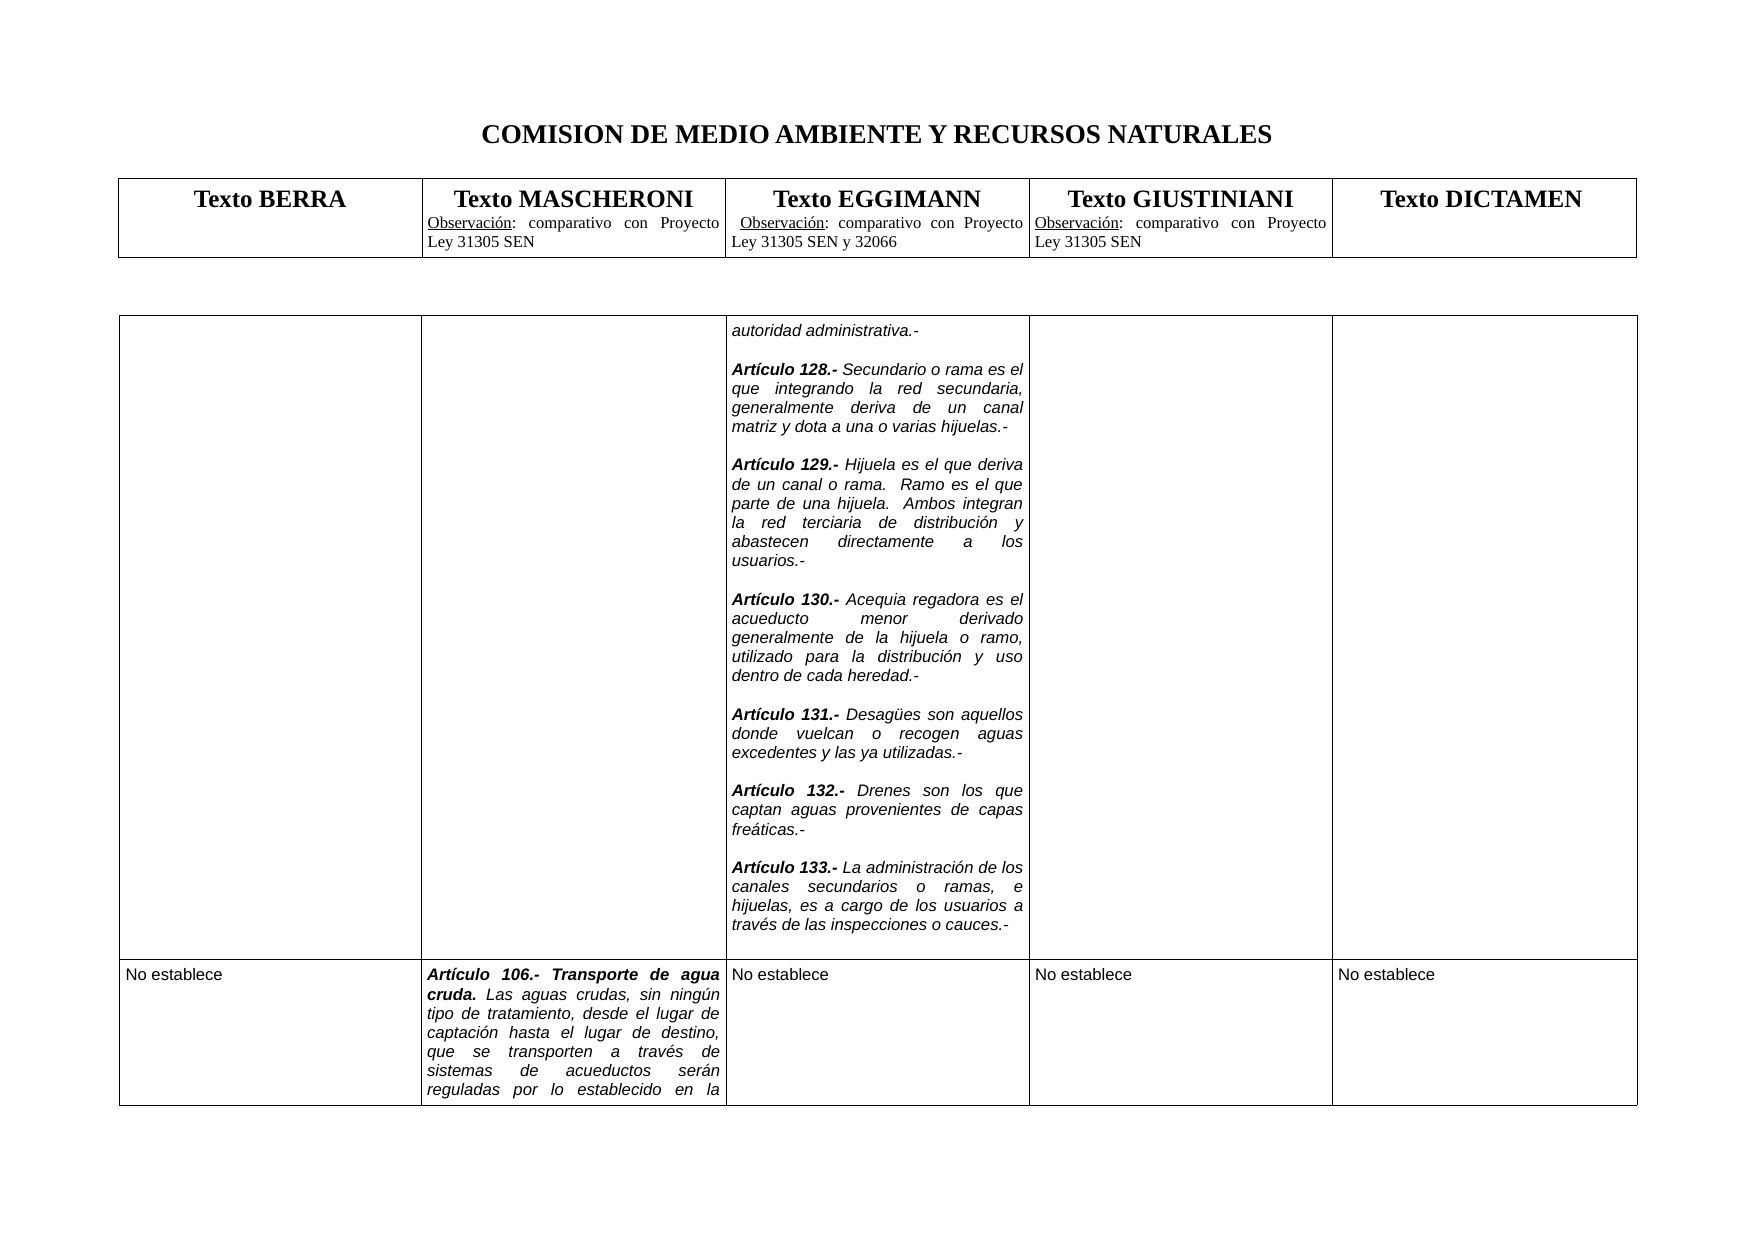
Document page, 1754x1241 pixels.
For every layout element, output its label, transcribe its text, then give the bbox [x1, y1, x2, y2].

table_cell [1030, 316, 1332, 959]
table_cell autoridad administrativa.- Artículo 128.- Secundario o rama es el que integrando la red secundaria, generalmente deriva de un canal matriz y dota a una o varias hijuelas.- Artículo 129.- Hijuela es el que deriva de un canal o rama. Ramo es el que parte de una hijuela. Ambos integran la red terciaria de distribución y abastecen directamente a los usuarios.- Artículo 130.- Acequia regadora es el acueducto menor derivado generalmente de la hijuela o ramo, utilizado para la distribución y uso dentro de cada heredad.- Artículo 131.- Desagües son aquellos donde vuelcan o recogen aguas excedentes y las ya utilizadas.- Artículo 132.- Drenes son los que captan aguas provenientes de capas freáticas.- Artículo 133.- La administración de los canales secundarios o ramas, e hijuelas, es a cargo de los usuarios a través de las inspecciones o cauces.- [727, 316, 1029, 959]
table_cell No establece [120, 960, 421, 1105]
table_cell [422, 316, 726, 959]
table_cell [1333, 316, 1637, 959]
table_cell Artículo 106.- Transporte de agua cruda. Las aguas crudas, sin ningún tipo de tratamiento, desde el lugar de captación hasta el lugar de destino, que se transporten a través de sistemas de acueductos serán reguladas por lo establecido en la [422, 960, 726, 1105]
table_cell No establece [727, 960, 1029, 1105]
table_cell No establece [1030, 960, 1332, 1105]
table_cell [120, 316, 421, 959]
table_cell No establece [1333, 960, 1637, 1105]
